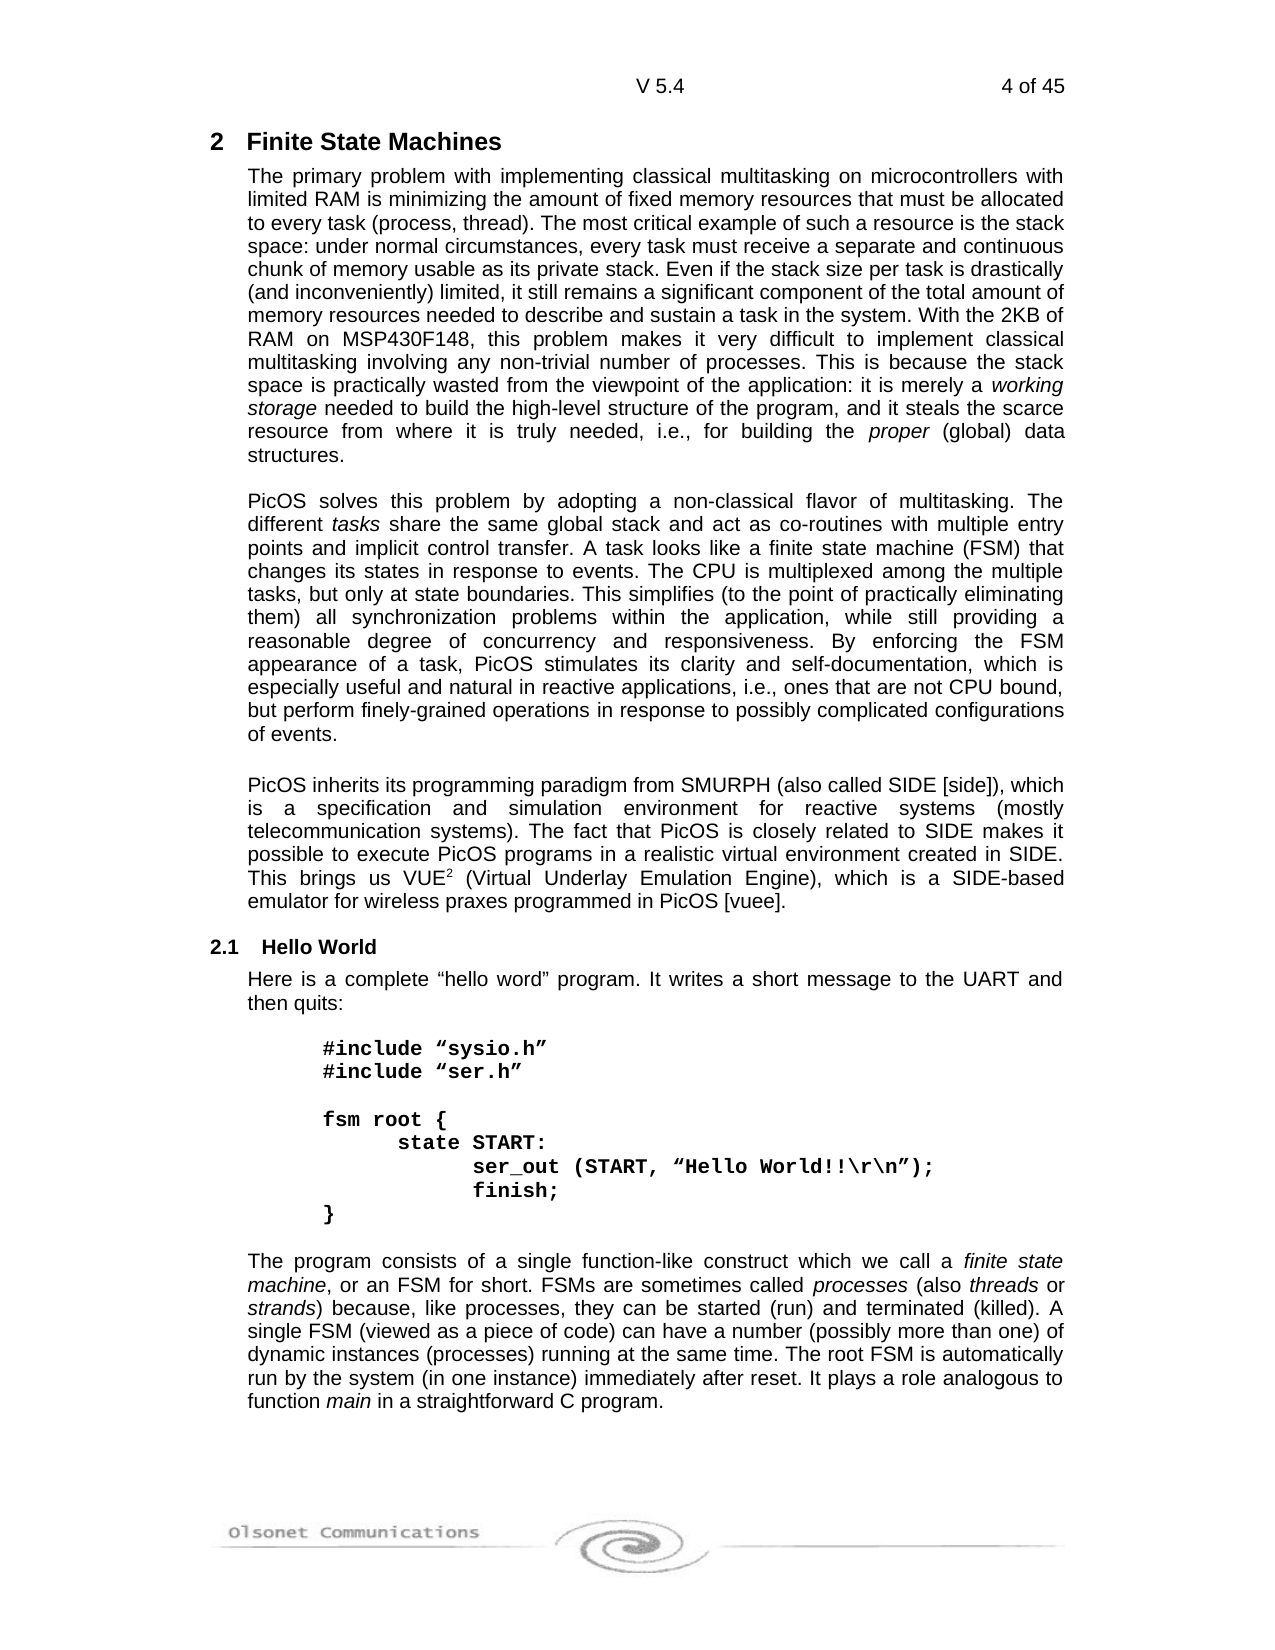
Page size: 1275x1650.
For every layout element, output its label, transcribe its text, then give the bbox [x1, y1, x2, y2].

text #include “sysio.h” [247, 1038, 1065, 1061]
text } [247, 1203, 1065, 1227]
picture [210, 1504, 1065, 1596]
subtitle Hello World [210, 936, 1065, 959]
text finish; [247, 1179, 1065, 1203]
text The program consists of a single function-like construct which we call a finite state machine, or an FSM for short. FSMs are sometimes called processes (also threads or strands) because, like processes, they can be started (run) and terminated (killed). A single FSM (viewed as a piece of code) can have a number (possibly more than one) of dynamic instances (processes) running at the same time. The root FSM is automatically run by the system (in one instance) immediately after reset. It plays a role analogous to function main in a straightforward C program. [247, 1250, 1065, 1413]
text PicOS inherits its programming paradigm from SMURPH (also called SIDE [side]), which is a specification and simulation environment for reactive systems (mostly telecommunication systems). The fact that PicOS is closely related to SIDE makes it possible to execute PicOS programs in a realistic virtual environment created in SIDE. This brings us VUE2 (Virtual Underlay Emulation Engine), which is a SIDE-based emulator for wireless praxes programmed in PicOS [vuee]. [247, 773, 1065, 913]
text fsm root { [247, 1109, 1065, 1132]
text Here is a complete “hello word” program. It writes a short message to the UART and then quits: [247, 968, 1065, 1014]
text #include “ser.h” [247, 1061, 1065, 1085]
subtitle Finite State Machines [210, 128, 1065, 156]
text PicOS solves this problem by adopting a non-classical flavor of multitasking. The different tasks share the same global stack and act as co-routines with multiple entry points and implicit control transfer. A task looks like a finite state machine (FSM) that changes its states in response to events. The CPU is multiplexed among the multiple tasks, but only at state boundaries. This simplifies (to the point of practically eliminating them) all synchronization problems within the application, while still providing a reasonable degree of concurrency and responsiveness. By enforcing the FSM appearance of a task, PicOS stimulates its clarity and self-documentation, which is especially useful and natural in reactive applications, i.e., ones that are not CPU bound, but perform finely-grained operations in response to possibly complicated configurations of events. [247, 490, 1065, 745]
text ser_out (START, “Hello World!!\r\n”); [247, 1156, 1065, 1179]
text state START: [247, 1132, 1065, 1156]
text The primary problem with implementing classical multitasking on microcontrollers with limited RAM is minimizing the amount of fixed memory resources that must be allocated to every task (process, thread). The most critical example of such a resource is the stack space: under normal circumstances, every task must receive a separate and continuous chunk of memory usable as its private stack. Even if the stack size per task is drastically (and inconveniently) limited, it still remains a significant component of the total amount of memory resources needed to describe and sustain a task in the system. With the 2KB of RAM on MSP430F148, this problem makes it very difficult to implement classical multitasking involving any non-trivial number of processes. This is because the stack space is practically wasted from the viewpoint of the application: it is merely a working storage needed to build the high-level structure of the program, and it steals the scarce resource from where it is truly needed, i.e., for building the proper (global) data structures. [247, 164, 1065, 467]
